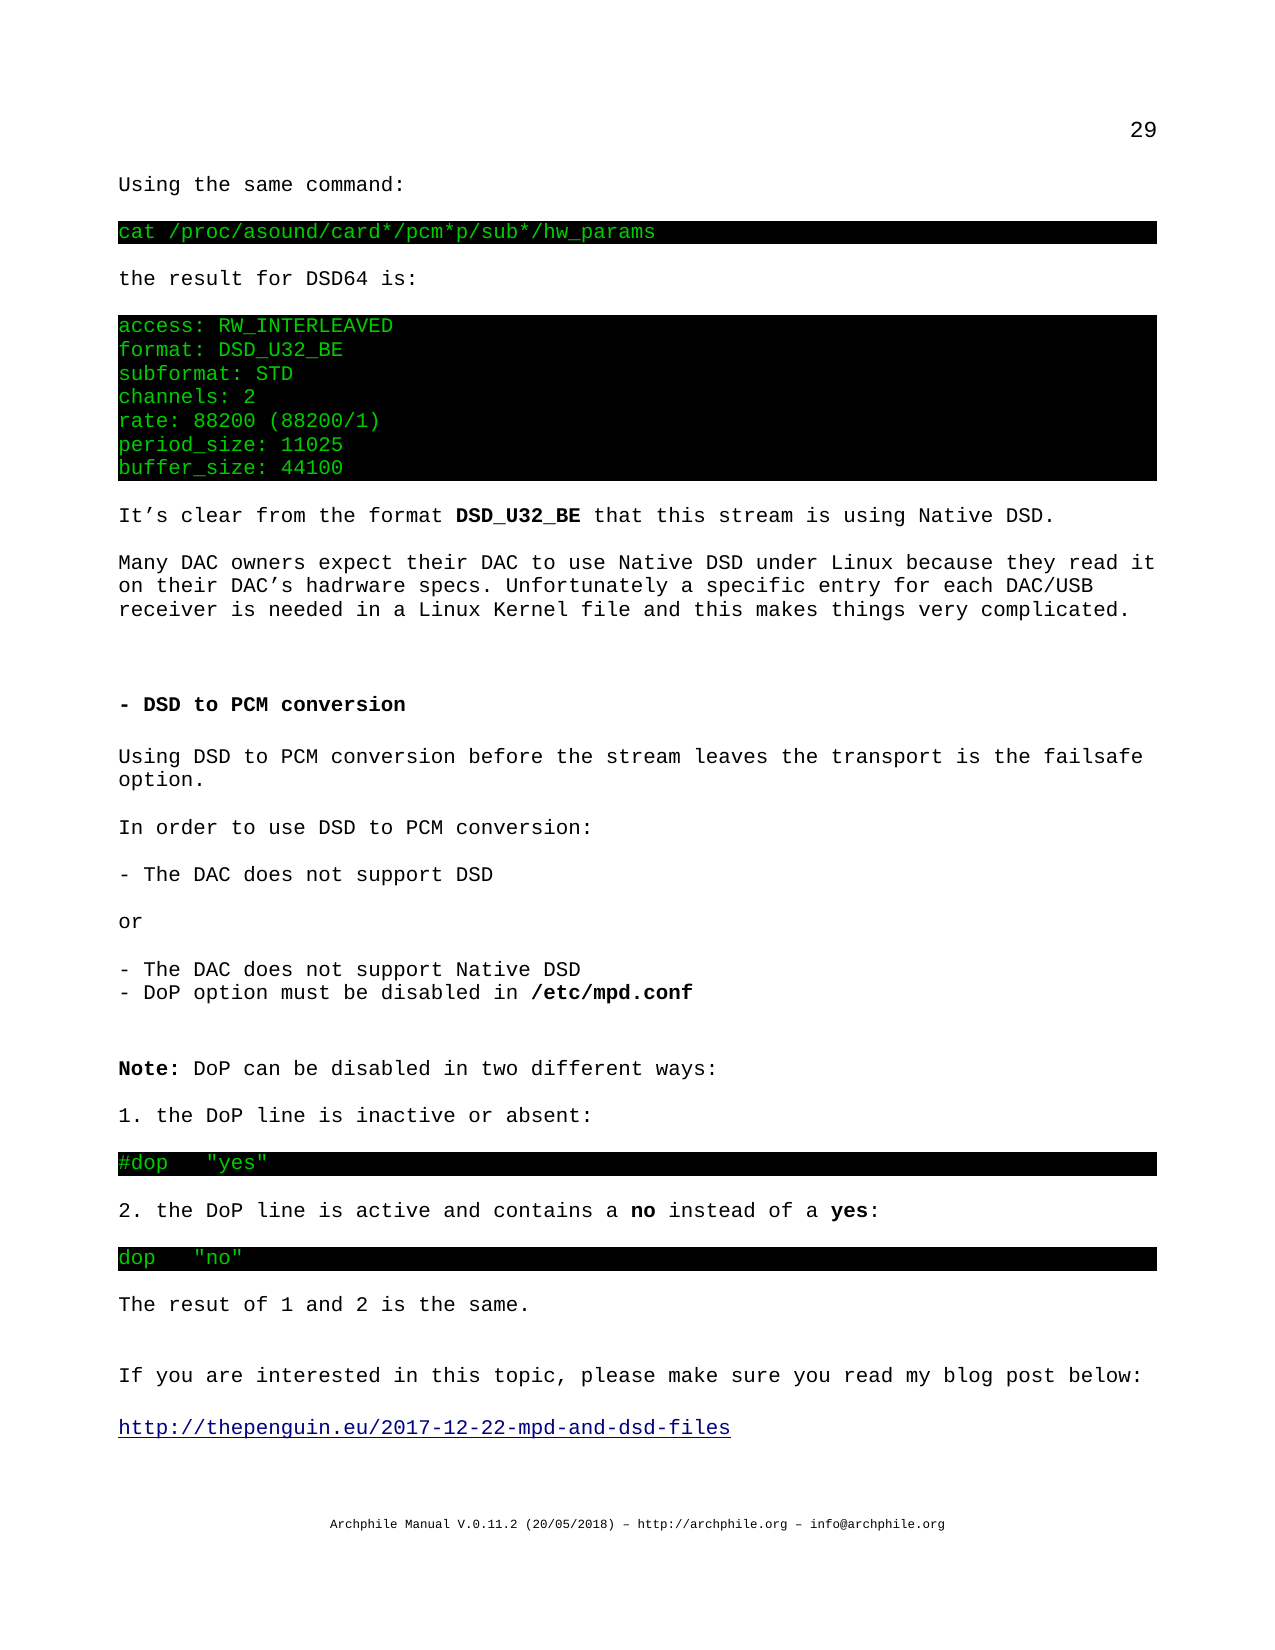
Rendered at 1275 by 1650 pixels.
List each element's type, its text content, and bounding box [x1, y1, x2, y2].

text channels: 2 [118, 386, 1157, 410]
text - The DAC does not support DSD [118, 864, 1157, 888]
text format: DSD_U32_BE [118, 339, 1157, 363]
text cat /proc/asound/card*/pcm*p/sub*/hw_params [118, 221, 1157, 244]
text #dop "yes" [118, 1152, 1157, 1176]
text Many DAC owners expect their DAC to use Native DSD under Linux because they read it on their DAC’s hadrware specs. Unfortunately a specific entry for each DAC/USB receiver is needed in a Linux Kernel file and this makes things very complicated. [118, 552, 1157, 623]
text In order to use DSD to PCM conversion: [118, 817, 1157, 840]
text period_size: 11025 [118, 434, 1157, 457]
text buffer_size: 44100 [118, 457, 1157, 481]
text Using DSD to PCM conversion before the stream leaves the transport is the failsafe option. [118, 746, 1157, 793]
text - The DAC does not support Native DSD [118, 958, 1157, 982]
text 1. the DoP line is inactive or absent: [118, 1105, 1157, 1129]
text subformat: STD [118, 363, 1157, 386]
text rate: 88200 (88200/1) [118, 410, 1157, 434]
text 2. the DoP line is active and contains a no instead of a yes: [118, 1200, 1157, 1223]
text Using the same command: [118, 173, 1157, 197]
text The resut of 1 and 2 is the same. [118, 1294, 1157, 1318]
text access: RW_INTERLEAVED [118, 315, 1157, 339]
text http://thepenguin.eu/2017-12-22-mpd-and-dsd-files [118, 1417, 1157, 1441]
text If you are interested in this topic, please make sure you read my blog post below: [118, 1365, 1157, 1389]
text It’s clear from the format DSD_U32_BE that this stream is using Native DSD. [118, 504, 1157, 528]
text dop "no" [118, 1247, 1157, 1271]
text - DSD to PCM conversion [118, 694, 1157, 717]
text Note: DoP can be disabled in two different ways: [118, 1058, 1157, 1081]
text - DoP option must be disabled in /etc/mpd.conf [118, 982, 1157, 1006]
text or [118, 911, 1157, 935]
text the result for DSD64 is: [118, 268, 1157, 292]
